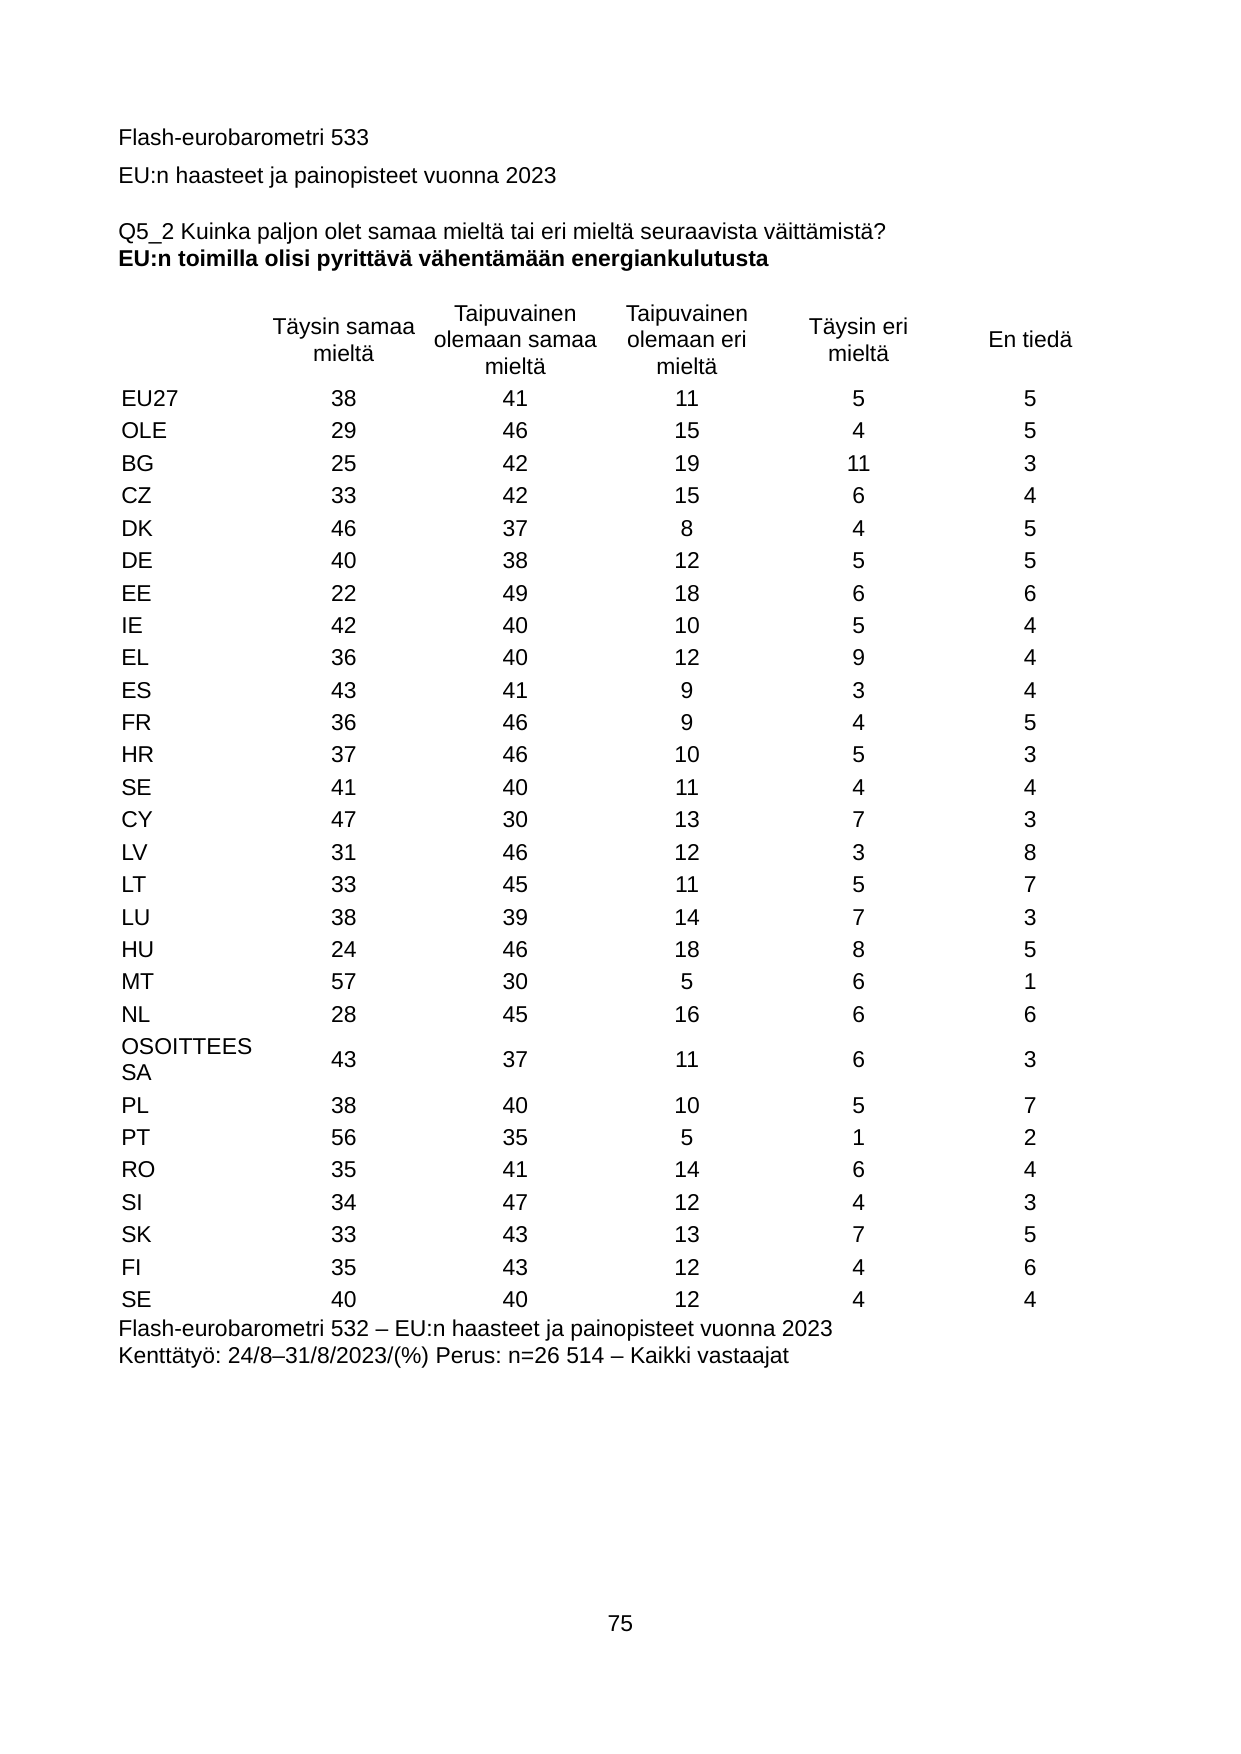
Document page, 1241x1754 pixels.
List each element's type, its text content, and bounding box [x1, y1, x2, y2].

table_cell 3 [944, 739, 1116, 771]
table_cell 7 [944, 868, 1116, 900]
table_cell 5 [944, 706, 1116, 738]
table_cell FI [118, 1251, 258, 1283]
table_cell CY [118, 803, 258, 836]
table_cell SE [118, 1283, 258, 1315]
table_cell 4 [773, 706, 944, 738]
table_header Täysin eri mieltä [773, 297, 944, 382]
table_cell 5 [773, 544, 944, 576]
table_cell 33 [258, 479, 429, 512]
table_cell 4 [773, 1283, 944, 1315]
table_cell 42 [429, 479, 601, 512]
table_cell 43 [429, 1251, 601, 1283]
table_cell 46 [429, 415, 601, 447]
table_cell 38 [258, 900, 429, 933]
table_cell 7 [773, 900, 944, 933]
table_cell 8 [944, 836, 1116, 868]
table_cell 40 [429, 1089, 601, 1121]
table_cell HU [118, 933, 258, 965]
table_cell 4 [944, 641, 1116, 674]
table_cell 25 [258, 447, 429, 479]
table_cell 41 [429, 674, 601, 706]
table_cell 5 [773, 382, 944, 414]
table_cell 3 [944, 447, 1116, 479]
table_cell 30 [429, 965, 601, 998]
table_cell 7 [773, 803, 944, 836]
table_cell 12 [601, 1283, 773, 1315]
table_cell 33 [258, 868, 429, 900]
table_cell EL [118, 641, 258, 674]
table_cell 33 [258, 1218, 429, 1251]
table_cell 5 [944, 544, 1116, 576]
table_cell 15 [601, 415, 773, 447]
table_cell 49 [429, 576, 601, 609]
table_cell 41 [258, 771, 429, 803]
table_cell 28 [258, 998, 429, 1030]
table_cell 38 [429, 544, 601, 576]
table_cell 36 [258, 706, 429, 738]
table_cell 43 [258, 1030, 429, 1088]
table_cell PT [118, 1121, 258, 1153]
table_cell 35 [429, 1121, 601, 1153]
table_cell 40 [258, 544, 429, 576]
table_cell BG [118, 447, 258, 479]
table_cell 5 [601, 1121, 773, 1153]
table_cell 4 [944, 674, 1116, 706]
table_cell 4 [944, 1153, 1116, 1186]
table_cell 4 [773, 415, 944, 447]
table_cell 5 [773, 1089, 944, 1121]
table_cell 14 [601, 900, 773, 933]
table_header Taipuvainen olemaan samaa mieltä [429, 297, 601, 382]
table_cell 40 [429, 609, 601, 641]
table_cell 11 [601, 1030, 773, 1088]
text Q5_2 Kuinka paljon olet samaa mieltä tai eri mieltä seuraavista väittämistä? [118, 218, 1122, 244]
table_cell 36 [258, 641, 429, 674]
table_cell LT [118, 868, 258, 900]
table_cell PL [118, 1089, 258, 1121]
table_cell 47 [429, 1186, 601, 1218]
table_cell EE [118, 576, 258, 609]
table_cell 41 [429, 1153, 601, 1186]
table_cell 7 [773, 1218, 944, 1251]
table_cell 19 [601, 447, 773, 479]
table_cell DK [118, 512, 258, 544]
table_cell 3 [773, 836, 944, 868]
table_cell 4 [773, 771, 944, 803]
table_cell 4 [773, 512, 944, 544]
table_cell 34 [258, 1186, 429, 1218]
table_cell 46 [258, 512, 429, 544]
table_cell 9 [773, 641, 944, 674]
table_cell 37 [258, 739, 429, 771]
table_cell 38 [258, 1089, 429, 1121]
table_cell 11 [601, 382, 773, 414]
table_cell 13 [601, 1218, 773, 1251]
table_cell ES [118, 674, 258, 706]
table_cell 12 [601, 1251, 773, 1283]
text Kenttätyö: 24/8–31/8/2023/(%) Perus: n=26 514 – Kaikki vastaajat [118, 1342, 1122, 1368]
table_cell 35 [258, 1251, 429, 1283]
table_header Täysin samaa mieltä [258, 297, 429, 382]
table_cell HR [118, 739, 258, 771]
table_cell 40 [429, 641, 601, 674]
table_header [118, 297, 258, 382]
table_cell 24 [258, 933, 429, 965]
table_cell 5 [944, 382, 1116, 414]
table_cell OLE [118, 415, 258, 447]
table_cell 56 [258, 1121, 429, 1153]
table_cell 10 [601, 739, 773, 771]
table_cell 1 [944, 965, 1116, 998]
table_cell 6 [773, 965, 944, 998]
table_cell 45 [429, 998, 601, 1030]
table_cell 42 [429, 447, 601, 479]
table_cell 4 [773, 1251, 944, 1283]
table_cell 40 [429, 1283, 601, 1315]
table_cell 4 [944, 771, 1116, 803]
table_cell 4 [944, 609, 1116, 641]
table_cell 10 [601, 609, 773, 641]
table_cell 47 [258, 803, 429, 836]
table_cell 9 [601, 706, 773, 738]
table_cell 5 [944, 933, 1116, 965]
table_cell 5 [944, 415, 1116, 447]
table_cell IE [118, 609, 258, 641]
table_cell LV [118, 836, 258, 868]
table_cell FR [118, 706, 258, 738]
table_cell 5 [601, 965, 773, 998]
table_cell 7 [944, 1089, 1116, 1121]
table_cell 5 [944, 512, 1116, 544]
table_cell 6 [944, 998, 1116, 1030]
table_cell 46 [429, 739, 601, 771]
table_cell 5 [944, 1218, 1116, 1251]
table_cell LU [118, 900, 258, 933]
table_cell 4 [773, 1186, 944, 1218]
table_cell 11 [773, 447, 944, 479]
table_cell 39 [429, 900, 601, 933]
table_cell 31 [258, 836, 429, 868]
table_cell 6 [773, 1030, 944, 1088]
table_cell 5 [773, 868, 944, 900]
table_cell 8 [773, 933, 944, 965]
table_cell 3 [944, 1030, 1116, 1088]
table_cell 5 [773, 739, 944, 771]
table_cell 4 [944, 1283, 1116, 1315]
table_cell 11 [601, 868, 773, 900]
table_cell 6 [773, 998, 944, 1030]
table_cell 15 [601, 479, 773, 512]
table_cell 3 [944, 803, 1116, 836]
table_cell 37 [429, 1030, 601, 1088]
table_cell 46 [429, 706, 601, 738]
table_header Taipuvainen olemaan eri mieltä [601, 297, 773, 382]
table_cell 12 [601, 836, 773, 868]
table_cell OSOITTEESSA [118, 1030, 258, 1088]
text EU:n toimilla olisi pyrittävä vähentämään energiankulutusta [118, 244, 1122, 271]
text Flash-eurobarometri 532 – EU:n haasteet ja painopisteet vuonna 2023 [118, 1315, 1122, 1342]
table_cell 43 [258, 674, 429, 706]
table_cell 14 [601, 1153, 773, 1186]
table_cell NL [118, 998, 258, 1030]
table_cell 22 [258, 576, 429, 609]
table_cell 30 [429, 803, 601, 836]
table_cell 16 [601, 998, 773, 1030]
table_cell 5 [773, 609, 944, 641]
table_cell 43 [429, 1218, 601, 1251]
table_cell 6 [773, 1153, 944, 1186]
table_cell 9 [601, 674, 773, 706]
table_cell 12 [601, 1186, 773, 1218]
table_cell 45 [429, 868, 601, 900]
table_cell MT [118, 965, 258, 998]
table_cell 18 [601, 933, 773, 965]
table_cell 29 [258, 415, 429, 447]
table_cell 40 [258, 1283, 429, 1315]
table_cell 6 [944, 576, 1116, 609]
table_cell 10 [601, 1089, 773, 1121]
table_cell 4 [944, 479, 1116, 512]
table_cell 35 [258, 1153, 429, 1186]
table_cell 11 [601, 771, 773, 803]
table_cell 3 [944, 900, 1116, 933]
table_cell 13 [601, 803, 773, 836]
table_cell RO [118, 1153, 258, 1186]
table_cell 6 [944, 1251, 1116, 1283]
table_cell EU27 [118, 382, 258, 414]
table_cell 46 [429, 836, 601, 868]
table_cell 3 [944, 1186, 1116, 1218]
table_cell SK [118, 1218, 258, 1251]
table_cell SI [118, 1186, 258, 1218]
table_cell 41 [429, 382, 601, 414]
table_cell 12 [601, 544, 773, 576]
table_cell 57 [258, 965, 429, 998]
table_cell 42 [258, 609, 429, 641]
table_cell 38 [258, 382, 429, 414]
table_cell 1 [773, 1121, 944, 1153]
table_cell DE [118, 544, 258, 576]
table_cell 40 [429, 771, 601, 803]
table_cell CZ [118, 479, 258, 512]
table_cell SE [118, 771, 258, 803]
table_cell 37 [429, 512, 601, 544]
table_cell 3 [773, 674, 944, 706]
table_header En tiedä [944, 297, 1116, 382]
table_cell 46 [429, 933, 601, 965]
table_cell 6 [773, 576, 944, 609]
table_cell 2 [944, 1121, 1116, 1153]
table_cell 6 [773, 479, 944, 512]
table_cell 12 [601, 641, 773, 674]
table_cell 8 [601, 512, 773, 544]
table_cell 18 [601, 576, 773, 609]
